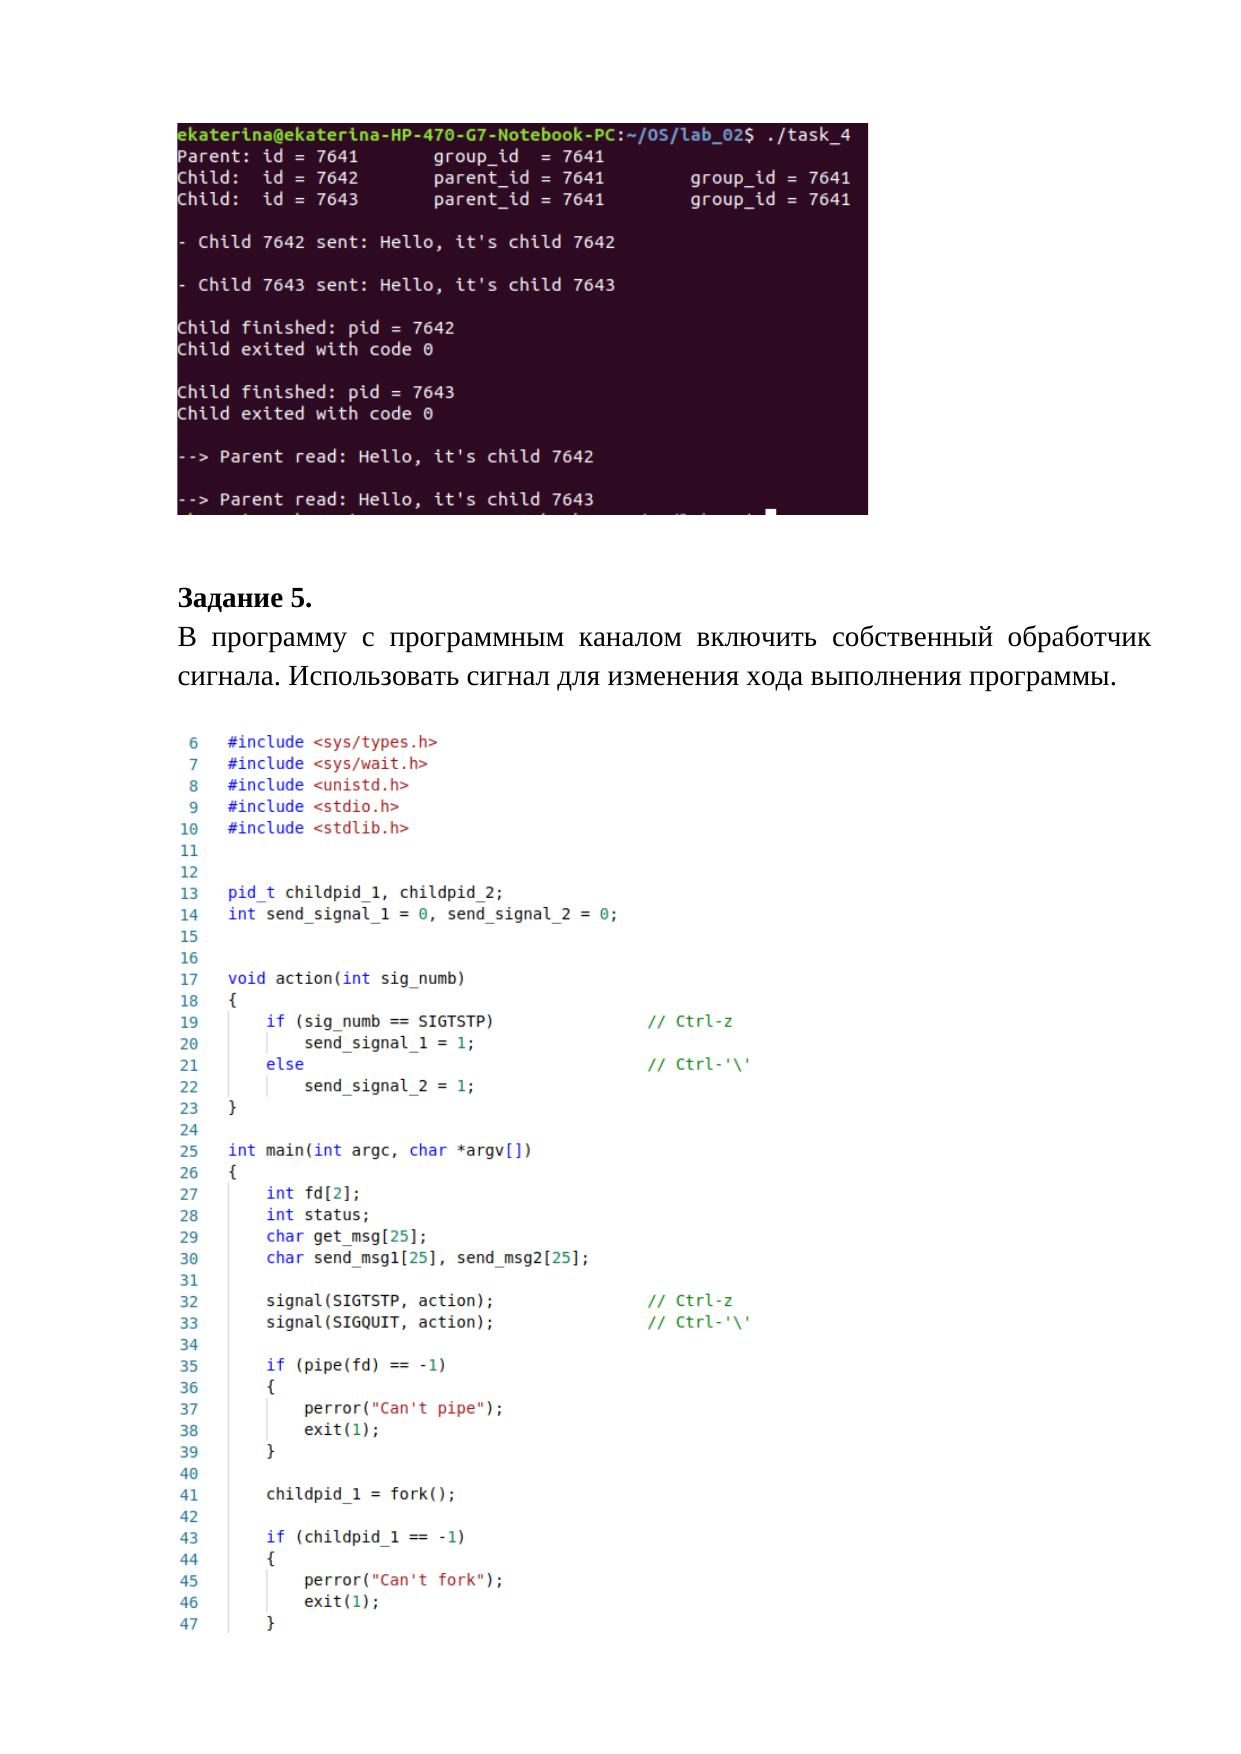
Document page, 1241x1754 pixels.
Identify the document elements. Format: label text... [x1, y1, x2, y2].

picture [177, 734, 861, 1633]
text В программу с программным каналом включить собственный обработчик сигнала. Использовать сигнал для изменения хода выполнения программы. [177, 619, 1152, 691]
picture [177, 123, 869, 515]
text Задание 5. [177, 581, 1152, 614]
